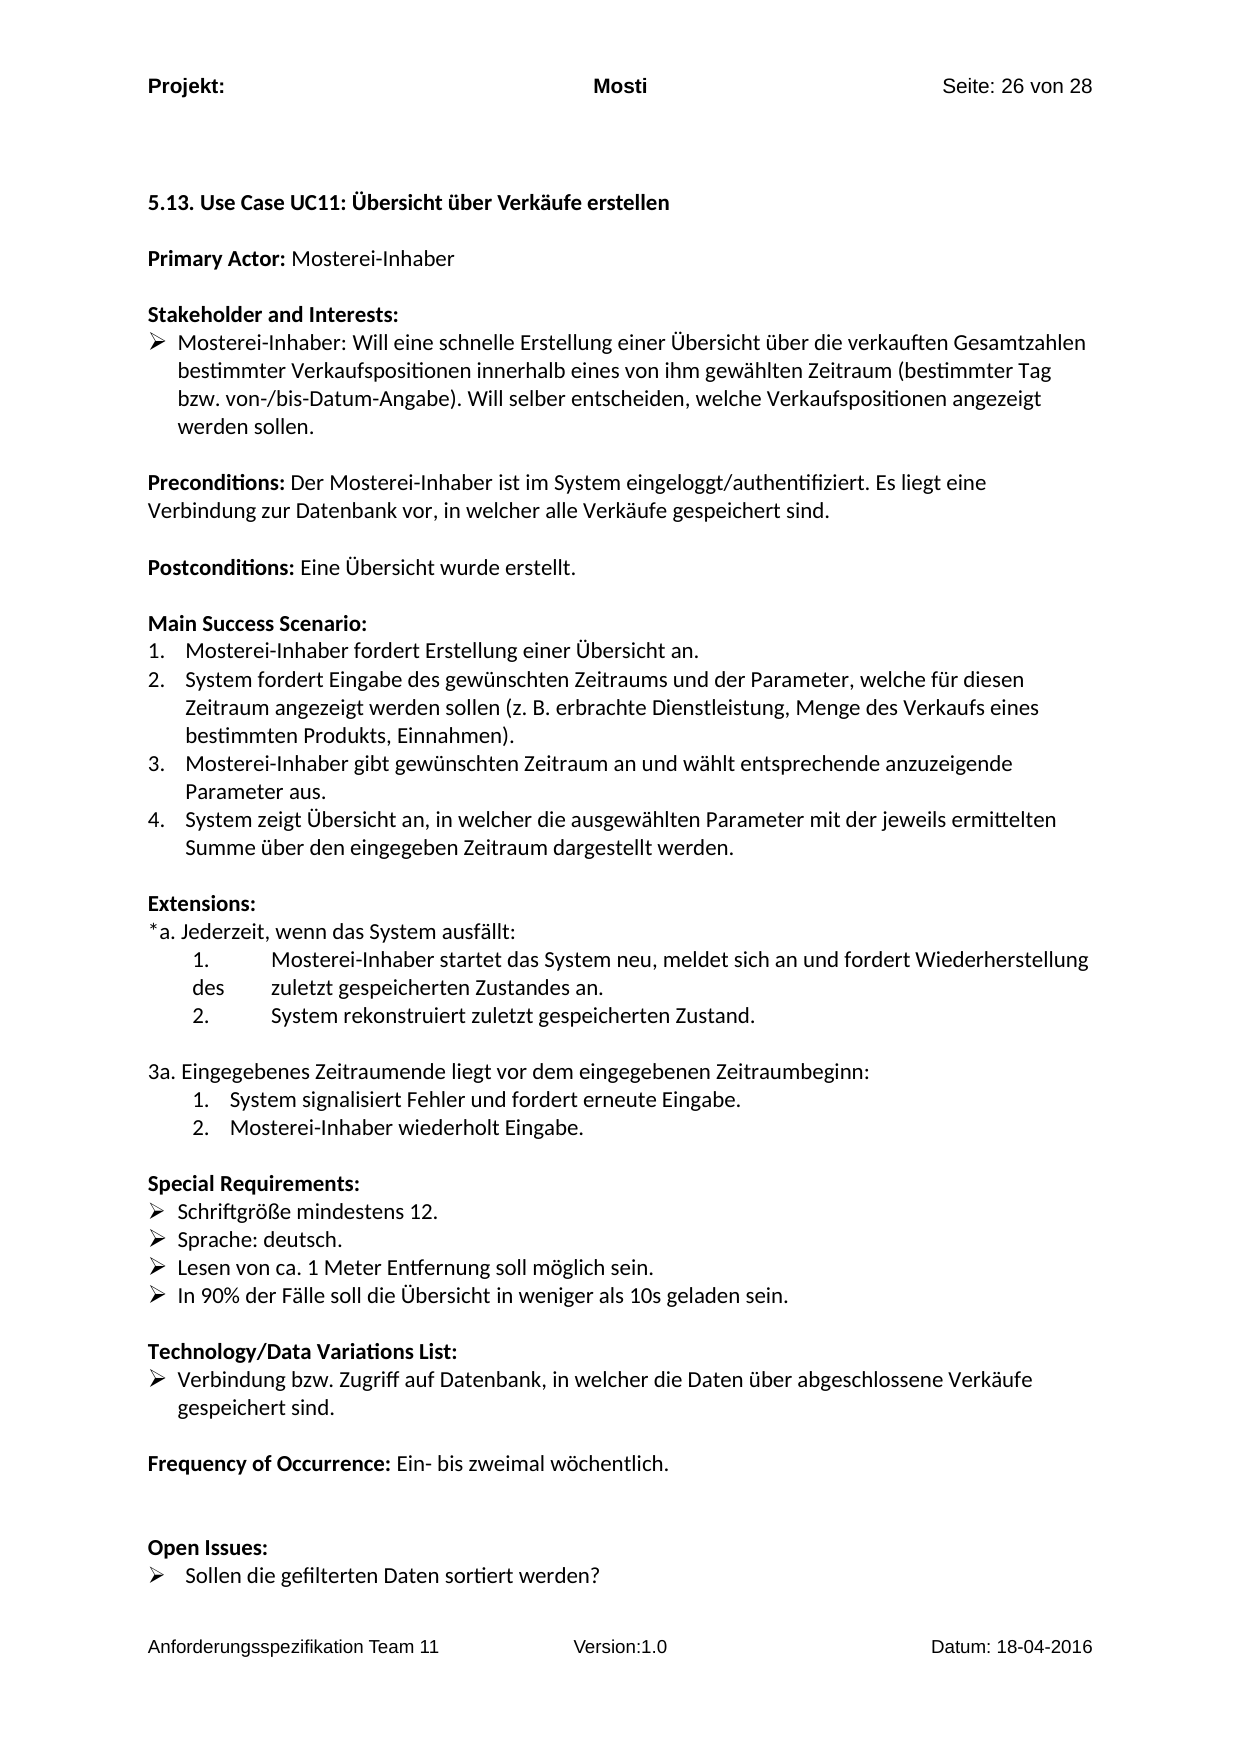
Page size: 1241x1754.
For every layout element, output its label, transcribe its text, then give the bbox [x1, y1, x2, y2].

text Primary Actor: Mosterei-Inhaber [148, 244, 1092, 272]
text Frequency of Occurrence: Ein- bis zweimal wöchentlich. [148, 1449, 1092, 1477]
text Stakeholder and Interests: [148, 300, 1092, 328]
text Technology/Data Variations List: [148, 1337, 1092, 1365]
list In 90% der Fälle soll die Übersicht in weniger als 10s geladen sein. [148, 1281, 1092, 1309]
text *a. Jederzeit, wenn das System ausfällt: [148, 917, 1092, 945]
text 2. System rekonstruiert zuletzt gespeicherten Zustand. [192, 1001, 1092, 1029]
text Open Issues: [148, 1533, 1092, 1561]
list Lesen von ca. 1 Meter Entfernung soll möglich sein. [148, 1253, 1092, 1281]
list System zeigt Übersicht an, in welcher die ausgewählten Parameter mit der jeweils ermittelten Summe über den eingegeben Zeitraum dargestellt werden. [148, 805, 1092, 861]
text Extensions: [148, 889, 1092, 917]
list Mosterei-Inhaber wiederholt Eingabe. [192, 1113, 1092, 1141]
text 3a. Eingegebenes Zeitraumende liegt vor dem eingegebenen Zeitraumbeginn: [148, 1057, 1092, 1085]
list System fordert Eingabe des gewünschten Zeitraums und der Parameter, welche für diesen Zeitraum angezeigt werden sollen (z. B. erbrachte Dienstleistung, Menge des Verkaufs eines bestimmten Produkts, Einnahmen). [148, 665, 1092, 749]
text Special Requirements: [148, 1169, 1092, 1197]
subtitle 5.13. Use Case UC11: Übersicht über Verkäufe erstellen [148, 188, 1092, 216]
text Preconditions: Der Mosterei-Inhaber ist im System eingeloggt/authentifiziert. Es liegt eine Verbindung zur Datenbank vor, in welcher alle Verkäufe gespeichert sind. [148, 468, 1092, 524]
list Verbindung bzw. Zugriff auf Datenbank, in welcher die Daten über abgeschlossene Verkäufe gespeichert sind. [148, 1365, 1092, 1421]
list Mosterei-Inhaber fordert Erstellung einer Übersicht an. [148, 637, 1092, 665]
list Sprache: deutsch. [148, 1225, 1092, 1253]
list Mosterei-Inhaber: Will eine schnelle Erstellung einer Übersicht über die verkauften Gesamtzahlen bestimmter Verkaufspositionen innerhalb eines von ihm gewählten Zeitraum (bestimmter Tag bzw. von-/bis-Datum-Angabe). Will selber entscheiden, welche Verkaufspositionen angezeigt werden sollen. [148, 328, 1092, 441]
list Schriftgröße mindestens 12. [148, 1197, 1092, 1225]
text Main Success Scenario: [148, 609, 1092, 637]
list Sollen die gefilterten Daten sortiert werden? [148, 1561, 1092, 1589]
list System signalisiert Fehler und fordert erneute Eingabe. [192, 1085, 1092, 1113]
text Postconditions: Eine Übersicht wurde erstellt. [148, 553, 1092, 581]
list Mosterei-Inhaber gibt gewünschten Zeitraum an und wählt entsprechende anzuzeigende Parameter aus. [148, 749, 1092, 805]
text 1. Mosterei-Inhaber startet das System neu, meldet sich an und fordert Wiederherstellung des zuletzt gespeicherten Zustandes an. [192, 945, 1092, 1001]
